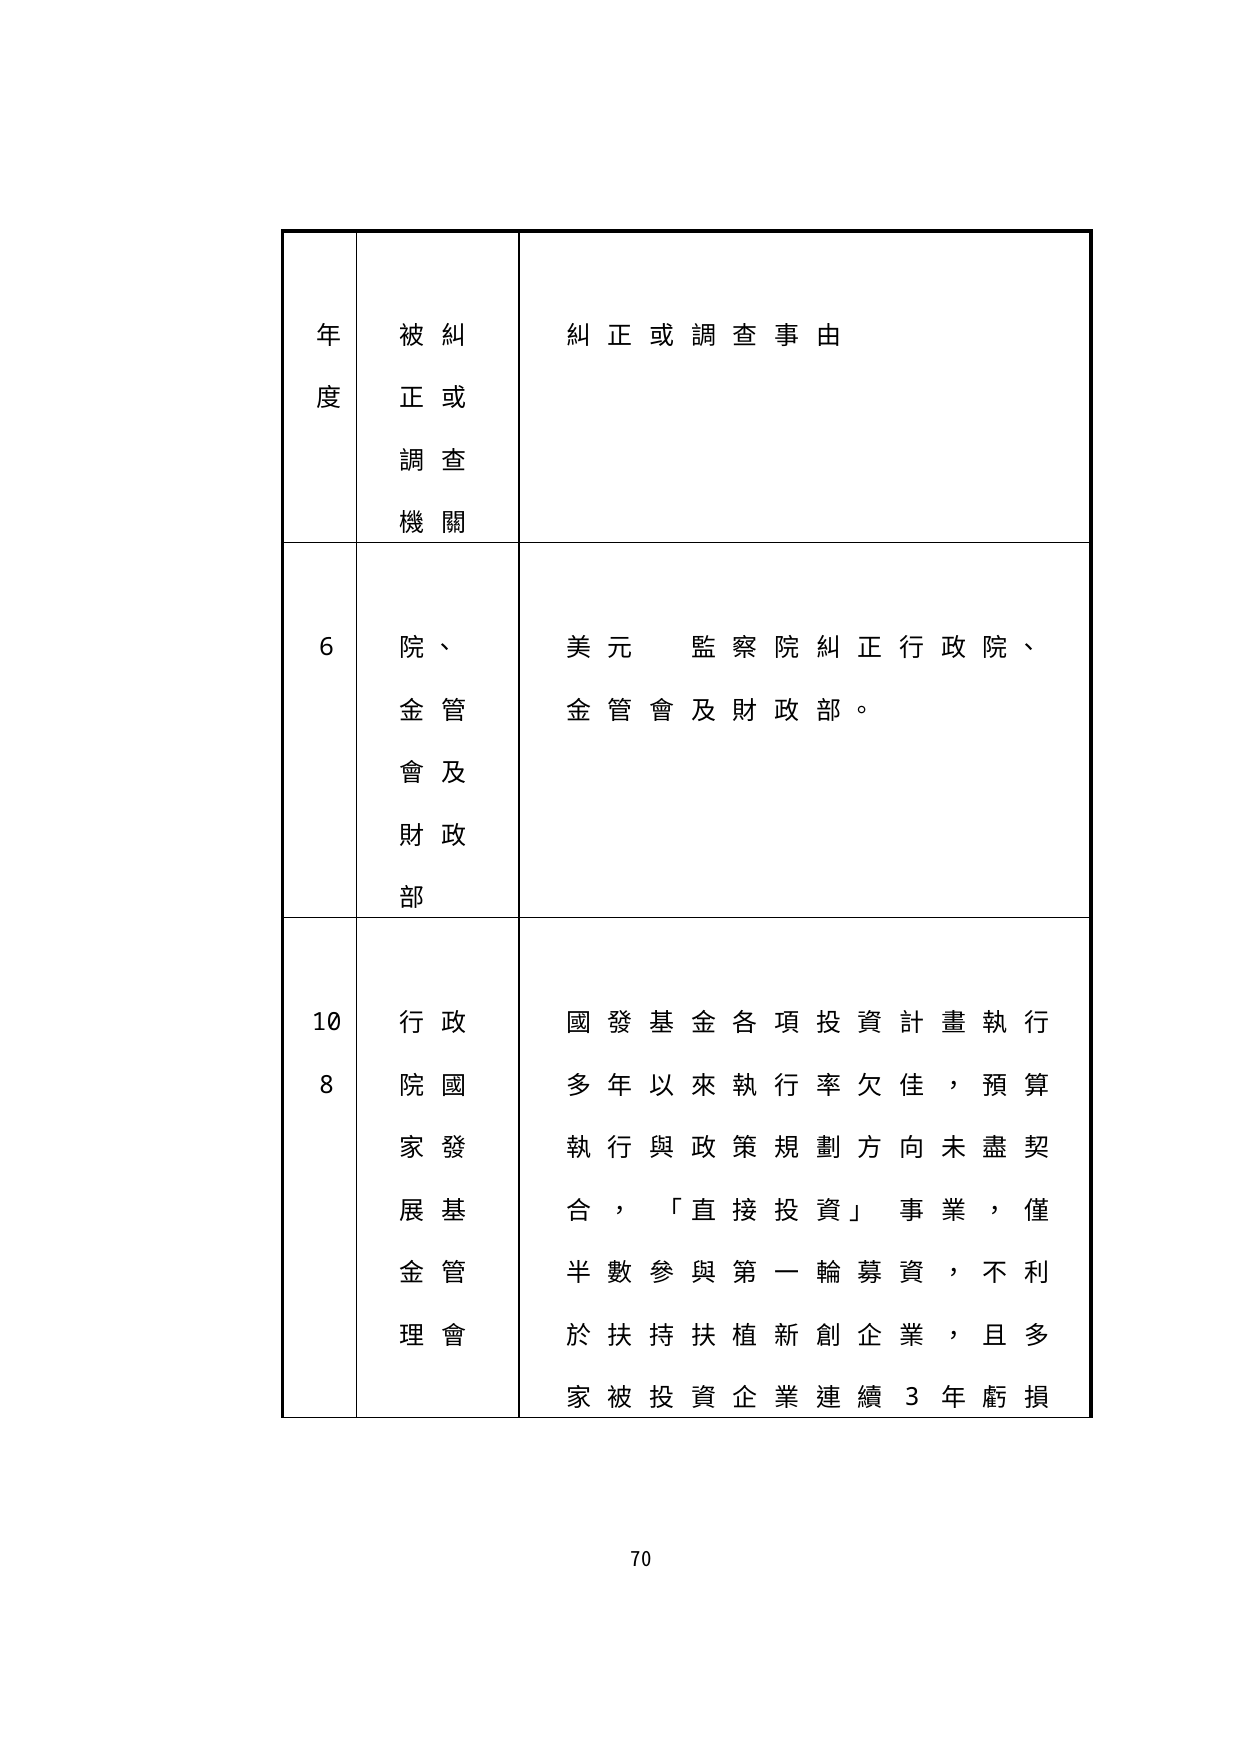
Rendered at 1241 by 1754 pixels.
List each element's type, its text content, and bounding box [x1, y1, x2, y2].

table_cell 108 [284, 918, 356, 1417]
table_header 糾正或調查事由 [520, 233, 1089, 542]
table_cell 行政院國家發展基金管理會 [357, 918, 518, 1417]
table_cell 美元 監察院糾正行政院、金管會及財政部。 [520, 543, 1089, 917]
table_header 被糾正或調查機關 [357, 233, 518, 542]
table_header 年度 [284, 233, 356, 542]
table_cell 院、金管會及財政部 [357, 543, 518, 917]
table_cell 6 [284, 543, 356, 917]
table_cell 國發基金各項投資計畫執行多年以來執行率欠佳，預算執行與政策規劃方向未盡契合，「直接投資」事業，僅半數參與第一輪募資，不利於扶持扶植新創企業，且多家被投資企業連續3年虧損 [520, 918, 1089, 1417]
